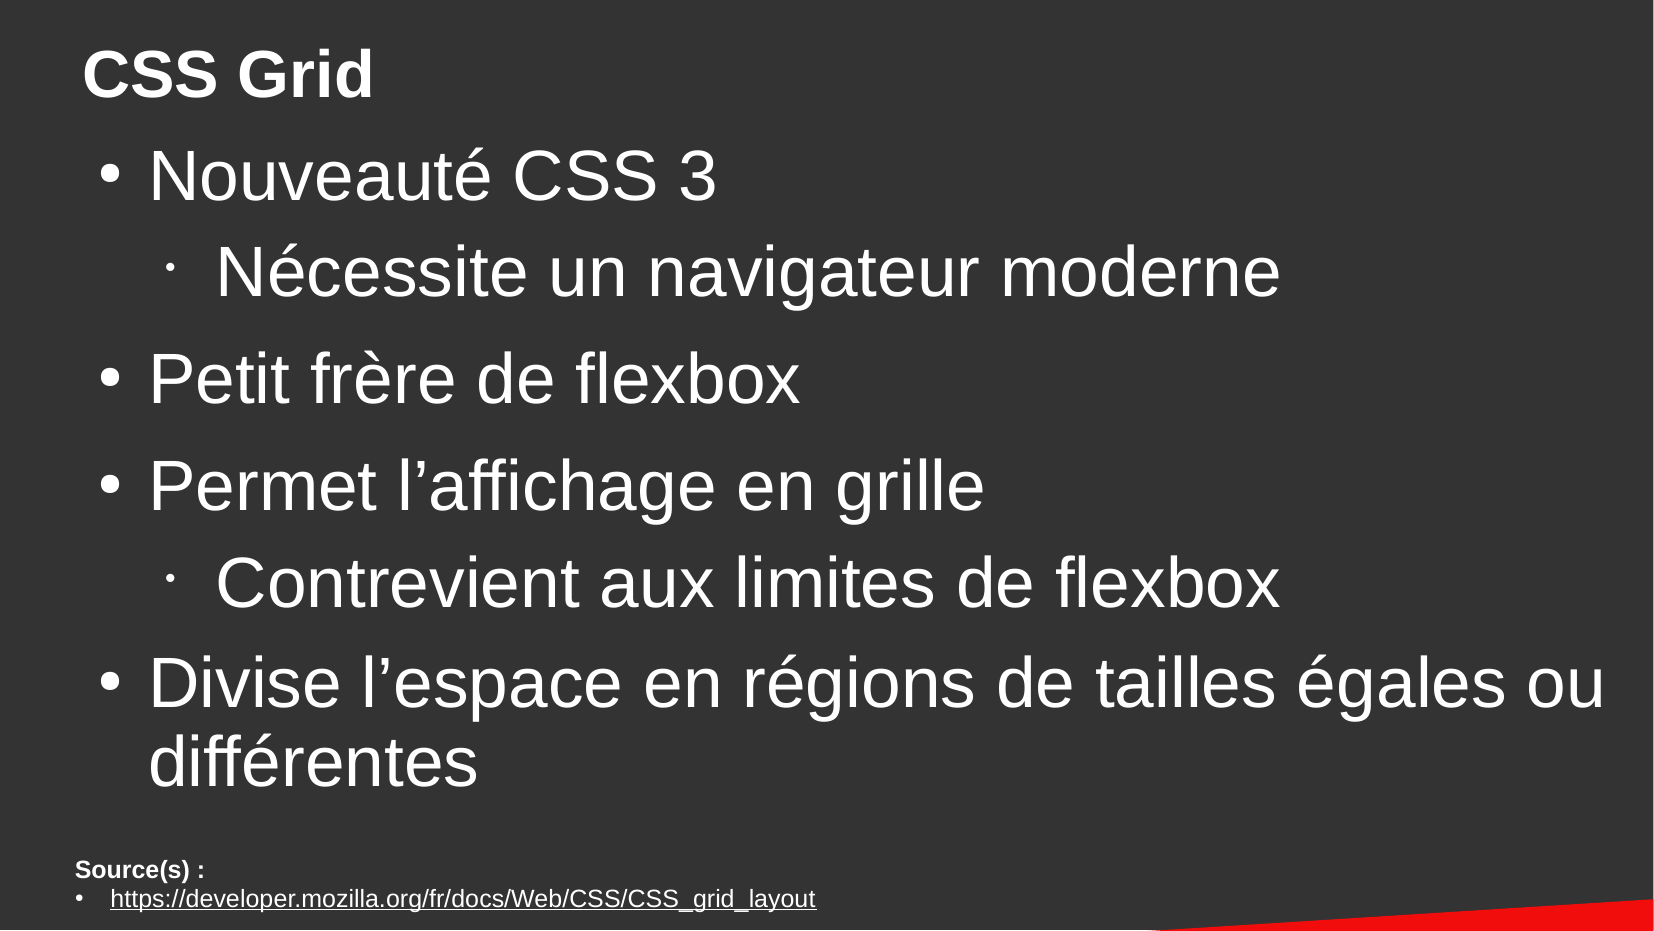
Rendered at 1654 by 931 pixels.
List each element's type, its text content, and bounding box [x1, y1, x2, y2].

text_box Source(s) : https://developer.mozilla.org/fr/docs/Web/CSS/CSS_grid_layout [60, 838, 1546, 920]
text_box [1147, 899, 1654, 931]
list Nouveauté CSS 3 Nécessite un navigateur moderne Petit frère de flexbox Permet l’affichage en grille Contrevient aux limites de flexbox Divise l’espace en régions de tailles égales ou différentes [80, 135, 1620, 804]
title CSS Grid [82, 37, 1571, 114]
